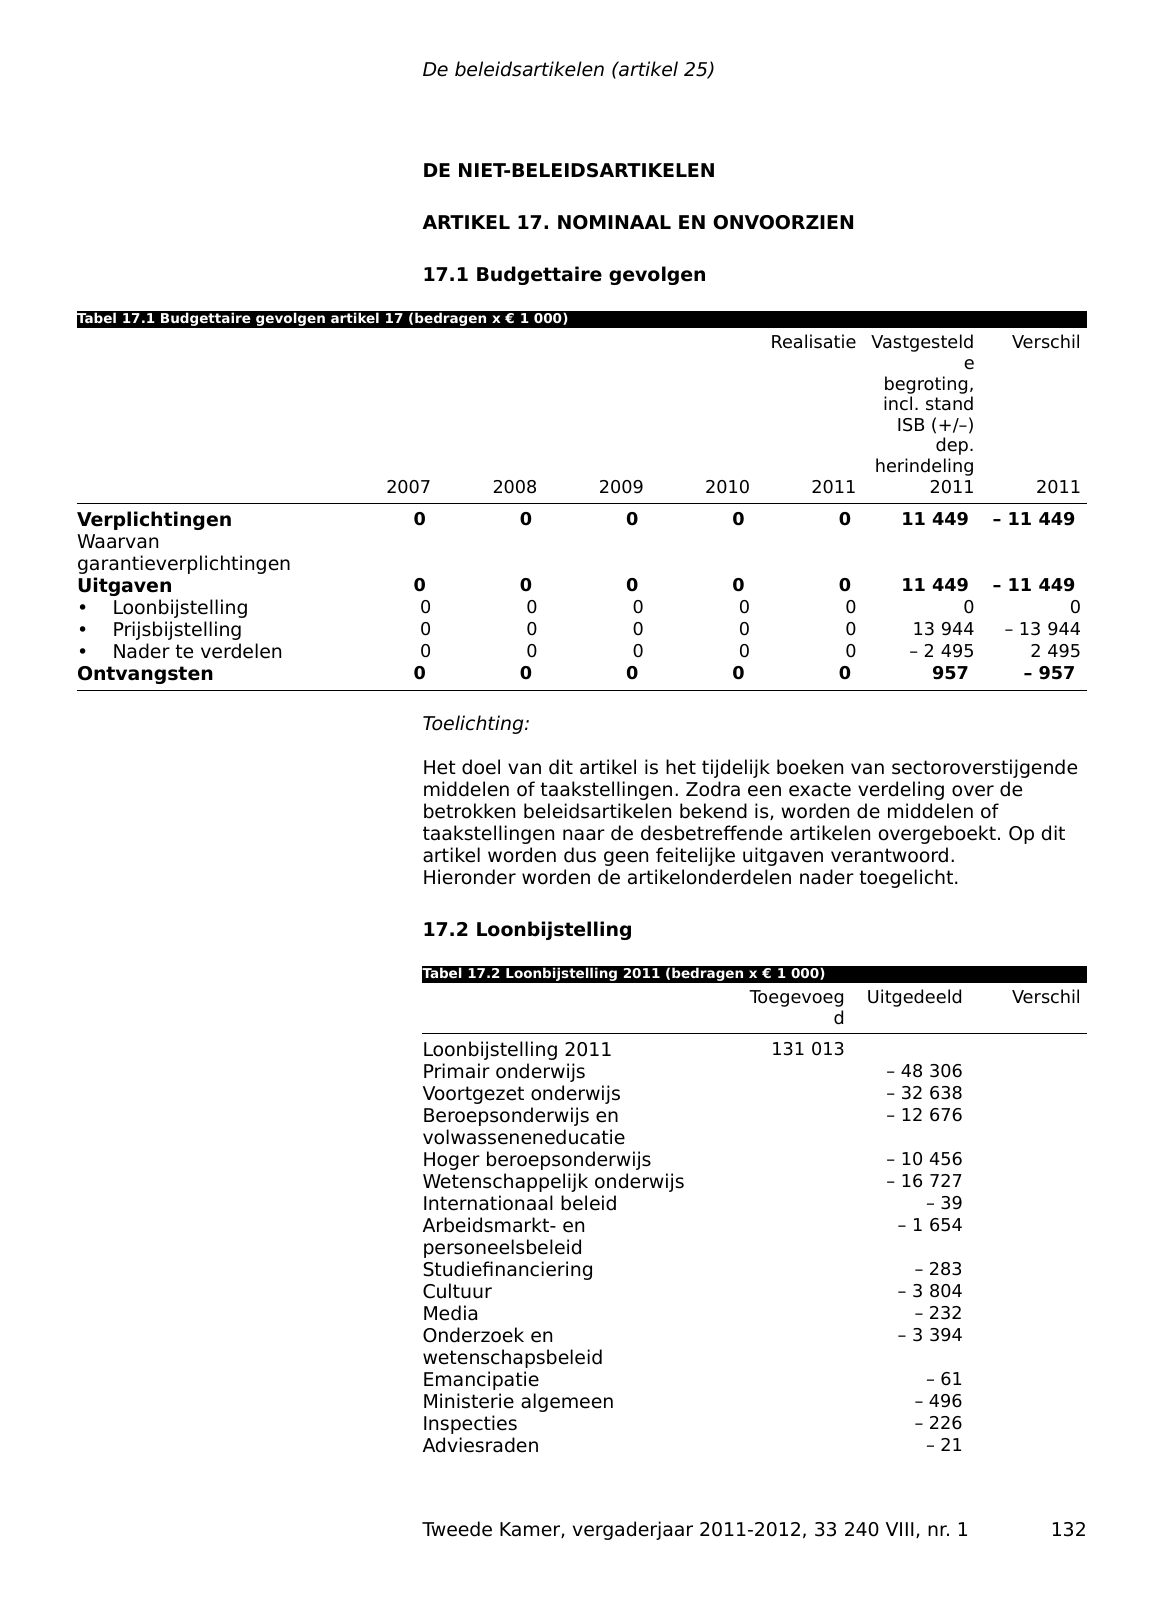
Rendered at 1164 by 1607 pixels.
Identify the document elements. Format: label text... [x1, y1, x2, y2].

table_cell Loonbijstelling 2011 [422, 1034, 732, 1061]
table_header Tabel 17.2 Loonbijstelling 2011 (bedragen x € 1 000) [422, 966, 1087, 982]
table_cell 0 [756, 597, 862, 619]
table_cell [969, 1259, 1087, 1281]
table_cell 0 [319, 575, 437, 597]
table_cell Ministerie algemeen [422, 1391, 732, 1413]
table_cell Voortgezet onderwijs [422, 1083, 732, 1105]
text Het doel van dit artikel is het tijdelijk boeken van sectoroverstijgende middelen of taakstellingen. Zodra een exacte verdeling over de betrokken beleidsartikelen bekend is, worden de middelen of taakstellingen naar de desbetreffende artikelen overgeboekt. Op dit artikel worden dus geen feitelijke uitgaven verantwoord. [422, 757, 1087, 867]
table_cell [969, 1061, 1087, 1083]
table_cell • [77, 619, 106, 641]
table_cell [850, 1034, 968, 1061]
table_cell 0 [650, 619, 756, 641]
table_cell [77, 328, 756, 477]
table_cell Uitgaven [77, 575, 319, 597]
subtitle 17.1 Budgettaire gevolgen [422, 264, 1087, 286]
table_cell Verplichtingen [77, 504, 319, 531]
table_cell Hoger beroepsonderwijs [422, 1149, 732, 1171]
table_cell Vastgestelde begroting, incl. stand ISB (+/–) dep. herindeling [862, 328, 980, 477]
table_cell [969, 1193, 1087, 1215]
table_cell Emancipatie [422, 1369, 732, 1391]
table_cell 0 [862, 597, 980, 619]
table_cell Uitgedeeld [850, 983, 968, 1033]
table_cell [77, 477, 319, 503]
subtitle DE NIET-BELEIDSARTIKELEN [422, 160, 1087, 182]
table_cell 0 [980, 597, 1087, 619]
table_cell Prijsbijstelling [106, 619, 319, 641]
table_cell Waarvan garantieverplichtingen [77, 531, 319, 575]
table_cell [732, 1413, 850, 1434]
table_cell Verschil [980, 328, 1087, 477]
table_cell [732, 1171, 850, 1193]
table_cell 0 [650, 641, 756, 663]
table_cell 0 [437, 619, 543, 641]
table_cell [732, 1325, 850, 1369]
table_cell – 21 [850, 1435, 968, 1457]
table_cell [969, 1149, 1087, 1171]
table_cell 0 [319, 641, 437, 663]
table_cell 957 [862, 663, 980, 689]
table_cell [319, 531, 437, 575]
table_cell [732, 1303, 850, 1325]
table_cell Nader te verdelen [106, 641, 319, 663]
table_cell – 39 [850, 1193, 968, 1215]
table_cell Toegevoegd [732, 983, 850, 1033]
table_cell – 61 [850, 1369, 968, 1391]
table_cell 2011 [862, 477, 980, 503]
table_cell – 2 495 [862, 641, 980, 663]
table_cell [969, 1391, 1087, 1413]
table_cell 0 [437, 597, 543, 619]
table_cell 11 449 [862, 575, 980, 597]
table_cell [969, 1083, 1087, 1105]
table_cell • [77, 597, 106, 619]
table_cell Realisatie [756, 328, 862, 477]
table_header Tabel 17.1 Budgettaire gevolgen artikel 17 (bedragen x € 1 000) [77, 311, 1087, 327]
table_cell 0 [756, 575, 862, 597]
table_cell • [77, 641, 106, 663]
text Hieronder worden de artikelonderdelen nader toegelicht. [422, 867, 1087, 889]
table_cell [969, 1369, 1087, 1391]
table_cell Media [422, 1303, 732, 1325]
table_cell [969, 1034, 1087, 1061]
table_cell 0 [650, 575, 756, 597]
table_cell – 1 654 [850, 1215, 968, 1259]
table_cell – 48 306 [850, 1061, 968, 1083]
table_cell – 12 676 [850, 1105, 968, 1149]
subtitle Toelichting: [422, 713, 1087, 735]
table_cell [732, 1435, 850, 1457]
table_cell [732, 1149, 850, 1171]
table_cell 0 [756, 641, 862, 663]
table_cell 0 [437, 663, 543, 689]
table_cell [969, 1325, 1087, 1369]
table_cell [862, 531, 980, 575]
table_cell [969, 1303, 1087, 1325]
table_cell 13 944 [862, 619, 980, 641]
table_cell 2011 [980, 477, 1087, 503]
table_cell 0 [543, 663, 649, 689]
table_cell 0 [319, 504, 437, 531]
table_cell – 283 [850, 1259, 968, 1281]
table_cell Loonbijstelling [106, 597, 319, 619]
table_cell [969, 1281, 1087, 1303]
table_cell – 3 804 [850, 1281, 968, 1303]
table_cell 0 [543, 597, 649, 619]
table_cell 0 [319, 619, 437, 641]
table_cell [650, 531, 756, 575]
table_cell Studiefinanciering [422, 1259, 732, 1281]
table_cell [437, 531, 543, 575]
table_cell 11 449 [862, 504, 980, 531]
table_cell Internationaal beleid [422, 1193, 732, 1215]
table_cell [543, 531, 649, 575]
table_cell Beroepsonderwijs en volwasseneneducatie [422, 1105, 732, 1149]
table_cell [980, 531, 1087, 575]
table_cell 0 [543, 575, 649, 597]
table_cell Verschil [969, 983, 1087, 1033]
table_cell [969, 1105, 1087, 1149]
table_cell [732, 1105, 850, 1149]
table_cell Adviesraden [422, 1435, 732, 1457]
table_cell – 13 944 [980, 619, 1087, 641]
table_cell – 11 449 [980, 575, 1087, 597]
table_cell 0 [319, 663, 437, 689]
table_cell [969, 1413, 1087, 1434]
table_cell – 226 [850, 1413, 968, 1434]
table_cell 0 [756, 504, 862, 531]
table_cell 2011 [756, 477, 862, 503]
table_cell [969, 1171, 1087, 1193]
table_cell [732, 1391, 850, 1413]
table_cell – 3 394 [850, 1325, 968, 1369]
table_cell Wetenschappelijk onderwijs [422, 1171, 732, 1193]
subtitle ARTIKEL 17. NOMINAAL EN ONVOORZIEN [422, 212, 1087, 234]
table_cell 2010 [650, 477, 756, 503]
table_cell [732, 1061, 850, 1083]
table_cell 2008 [437, 477, 543, 503]
table_cell 0 [437, 575, 543, 597]
table_cell – 232 [850, 1303, 968, 1325]
table_cell [422, 983, 732, 1033]
table_cell 0 [543, 619, 649, 641]
table_cell [732, 1281, 850, 1303]
table_cell Inspecties [422, 1413, 732, 1434]
table_cell 0 [756, 663, 862, 689]
table_cell [756, 531, 862, 575]
table_cell 0 [437, 641, 543, 663]
table_cell – 496 [850, 1391, 968, 1413]
table_cell [969, 1435, 1087, 1457]
table_cell – 10 456 [850, 1149, 968, 1171]
table_cell 0 [650, 663, 756, 689]
table_cell [732, 1369, 850, 1391]
table_cell Primair onderwijs [422, 1061, 732, 1083]
table_cell [732, 1083, 850, 1105]
subtitle 17.2 Loonbijstelling [422, 919, 1087, 941]
table_cell – 16 727 [850, 1171, 968, 1193]
table_cell Cultuur [422, 1281, 732, 1303]
table_cell 0 [543, 504, 649, 531]
table_cell Arbeidsmarkt- en personeelsbeleid [422, 1215, 732, 1259]
table_cell 2 495 [980, 641, 1087, 663]
table_cell 0 [437, 504, 543, 531]
table_cell Ontvangsten [77, 663, 319, 689]
table_cell [732, 1193, 850, 1215]
table_cell 0 [650, 504, 756, 531]
table_cell – 11 449 [980, 504, 1087, 531]
table_cell 131 013 [732, 1034, 850, 1061]
table_cell [732, 1259, 850, 1281]
table_cell [969, 1215, 1087, 1259]
table_cell 0 [319, 597, 437, 619]
table_cell – 32 638 [850, 1083, 968, 1105]
table_cell [732, 1215, 850, 1259]
table_cell 2009 [543, 477, 649, 503]
table_cell 0 [756, 619, 862, 641]
table_cell 2007 [319, 477, 437, 503]
table_cell 0 [543, 641, 649, 663]
table_cell Onderzoek en wetenschapsbeleid [422, 1325, 732, 1369]
table_cell – 957 [980, 663, 1087, 689]
table_cell 0 [650, 597, 756, 619]
